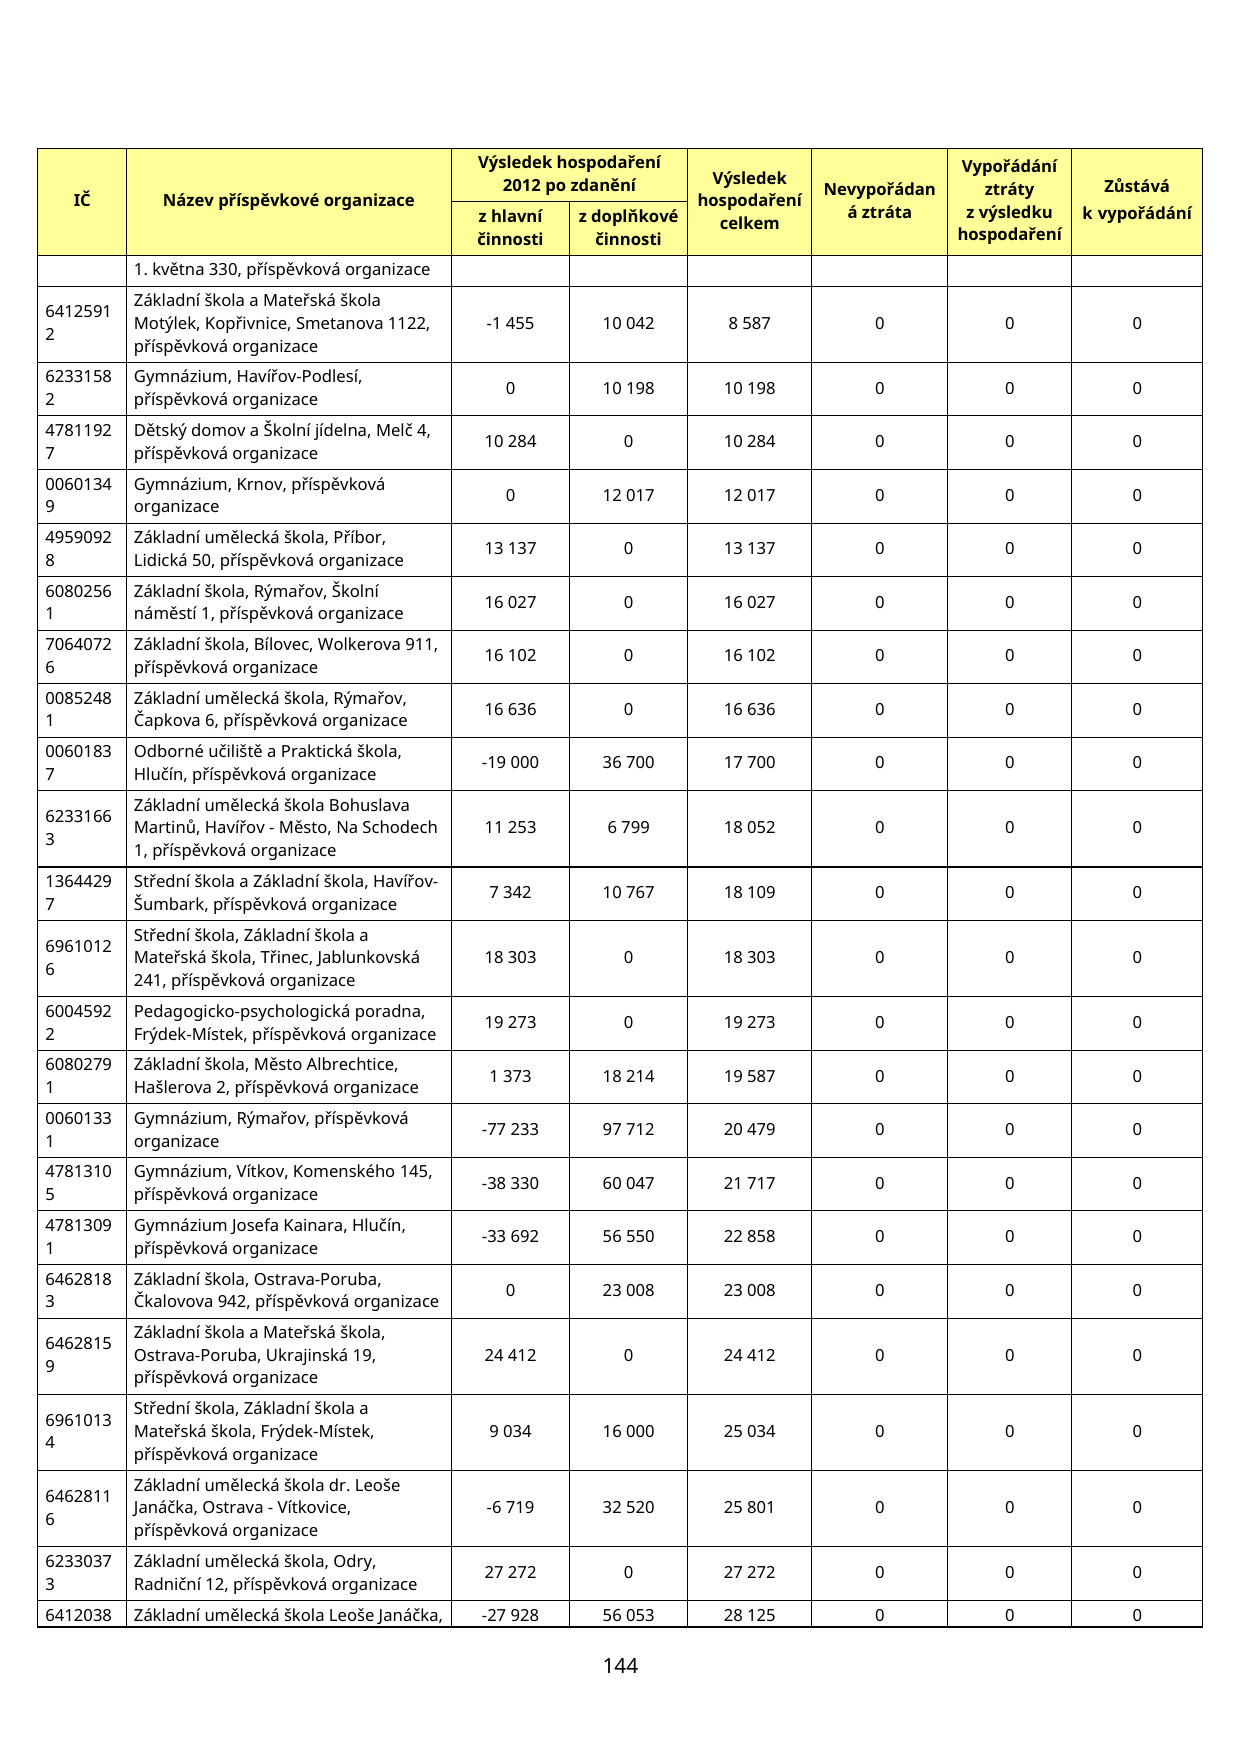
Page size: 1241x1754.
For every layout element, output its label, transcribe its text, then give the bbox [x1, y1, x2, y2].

table_cell 16 636 [452, 684, 569, 737]
table_cell 0 [812, 363, 947, 415]
table_cell 0 [812, 631, 947, 683]
table_header Zůstává k vypořádání [1072, 149, 1202, 255]
table_cell 0 [948, 684, 1071, 737]
table_cell 23 008 [570, 1265, 687, 1317]
table_cell Základní umělecká škola, Odry, Radniční 12, příspěvková organizace [127, 1547, 451, 1600]
table_cell 19 587 [688, 1051, 811, 1103]
table_cell 10 042 [570, 287, 687, 362]
table_cell 60802561 [38, 577, 126, 629]
table_cell 16 102 [688, 631, 811, 683]
table_cell 28 125 [688, 1601, 811, 1626]
table_cell 0 [948, 524, 1071, 576]
table_cell 62330373 [38, 1547, 126, 1600]
table_cell 0 [948, 1104, 1071, 1157]
table_cell 0 [570, 1547, 687, 1600]
table_cell 56 550 [570, 1211, 687, 1264]
table_cell 0 [1072, 684, 1202, 737]
table_cell -77 233 [452, 1104, 569, 1157]
table_cell 0 [948, 1158, 1071, 1210]
table_cell 0 [1072, 577, 1202, 629]
table_cell Základní umělecká škola Leoše Janáčka, [127, 1601, 451, 1626]
table_cell Základní umělecká škola, Příbor, Lidická 50, příspěvková organizace [127, 524, 451, 576]
table_cell 00601349 [38, 470, 126, 522]
table_cell [570, 256, 687, 286]
table_cell Gymnázium, Havířov-Podlesí, příspěvková organizace [127, 363, 451, 415]
table_cell 0 [948, 921, 1071, 996]
table_cell 8 587 [688, 287, 811, 362]
table_cell 0 [570, 921, 687, 996]
table_cell 0 [812, 1547, 947, 1600]
table_cell 0 [948, 738, 1071, 790]
table_cell 00852481 [38, 684, 126, 737]
table_cell 69610126 [38, 921, 126, 996]
table_cell 0 [1072, 287, 1202, 362]
table_cell 0 [570, 1319, 687, 1394]
table_cell 56 053 [570, 1601, 687, 1626]
table_cell 0 [812, 1104, 947, 1157]
table_cell 00601837 [38, 738, 126, 790]
table_cell 24 412 [452, 1319, 569, 1394]
table_cell 0 [812, 1051, 947, 1103]
table_cell 0 [1072, 868, 1202, 920]
table_cell -6 719 [452, 1471, 569, 1546]
table_cell 0 [948, 1319, 1071, 1394]
table_cell 18 109 [688, 868, 811, 920]
table_cell 24 412 [688, 1319, 811, 1394]
table_cell Základní umělecká škola dr. Leoše Janáčka, Ostrava - Vítkovice, příspěvková organizace [127, 1471, 451, 1546]
table_cell 47813091 [38, 1211, 126, 1264]
table_cell 32 520 [570, 1471, 687, 1546]
table_cell 13 137 [452, 524, 569, 576]
table_cell Gymnázium, Vítkov, Komenského 145, příspěvková organizace [127, 1158, 451, 1210]
table_cell 00601331 [38, 1104, 126, 1157]
table_cell 0 [812, 738, 947, 790]
table_cell 6412038 [38, 1601, 126, 1626]
table_cell 0 [1072, 921, 1202, 996]
table_header Nevypořádaná ztráta [812, 149, 947, 255]
table_cell Gymnázium, Rýmařov, příspěvková organizace [127, 1104, 451, 1157]
table_cell 0 [1072, 1158, 1202, 1210]
table_header IČ [38, 149, 126, 255]
table_cell z doplňkové činnosti [570, 202, 687, 255]
table_cell 25 801 [688, 1471, 811, 1546]
table_cell 0 [1072, 1051, 1202, 1103]
table_cell 18 214 [570, 1051, 687, 1103]
table_cell 0 [1072, 1471, 1202, 1546]
table_cell 47811927 [38, 416, 126, 469]
table_cell [948, 256, 1071, 286]
table_cell 62331663 [38, 791, 126, 866]
table_cell 18 303 [688, 921, 811, 996]
table_cell 0 [812, 791, 947, 866]
table_cell 0 [948, 1051, 1071, 1103]
table_cell 11 253 [452, 791, 569, 866]
table_cell 18 303 [452, 921, 569, 996]
table_cell 0 [812, 1158, 947, 1210]
table_cell 0 [570, 524, 687, 576]
table_cell 0 [948, 577, 1071, 629]
table_cell 27 272 [452, 1547, 569, 1600]
table_cell Základní umělecká škola Bohuslava Martinů, Havířov - Město, Na Schodech 1, příspěvková organizace [127, 791, 451, 866]
table_cell 0 [1072, 1395, 1202, 1470]
table_cell 0 [1072, 363, 1202, 415]
table_cell 69610134 [38, 1395, 126, 1470]
table_cell 1 373 [452, 1051, 569, 1103]
table_cell 64125912 [38, 287, 126, 362]
table_cell Základní škola, Rýmařov, Školní náměstí 1, příspěvková organizace [127, 577, 451, 629]
table_cell 0 [948, 416, 1071, 469]
table_cell 16 000 [570, 1395, 687, 1470]
table_cell Základní škola, Bílovec, Wolkerova 911, příspěvková organizace [127, 631, 451, 683]
table_cell 0 [812, 1601, 947, 1626]
table_cell -19 000 [452, 738, 569, 790]
table_cell Základní škola, Ostrava-Poruba, Čkalovova 942, příspěvková organizace [127, 1265, 451, 1317]
table_cell 0 [812, 470, 947, 522]
table_cell 22 858 [688, 1211, 811, 1264]
table_cell 1. května 330, příspěvková organizace [127, 256, 451, 286]
table_cell 62331582 [38, 363, 126, 415]
table_cell 10 284 [452, 416, 569, 469]
table_cell 0 [452, 470, 569, 522]
table_cell 0 [812, 921, 947, 996]
table_cell 0 [812, 416, 947, 469]
table_cell -38 330 [452, 1158, 569, 1210]
table_cell 23 008 [688, 1265, 811, 1317]
table_cell Gymnázium, Krnov, příspěvková organizace [127, 470, 451, 522]
table_cell Dětský domov a Školní jídelna, Melč 4, příspěvková organizace [127, 416, 451, 469]
table_cell 0 [1072, 738, 1202, 790]
table_cell 0 [948, 1471, 1071, 1546]
table_cell 0 [1072, 1211, 1202, 1264]
table_cell 0 [1072, 470, 1202, 522]
table_cell 64628183 [38, 1265, 126, 1317]
table_cell 0 [812, 1265, 947, 1317]
table_cell 0 [570, 997, 687, 1050]
table_cell [452, 256, 569, 286]
table_cell 47813105 [38, 1158, 126, 1210]
table_cell 0 [948, 470, 1071, 522]
table_cell 18 052 [688, 791, 811, 866]
table_cell [38, 256, 126, 286]
table_cell 20 479 [688, 1104, 811, 1157]
table_cell 0 [812, 1211, 947, 1264]
table_header Vypořádání ztráty z výsledku hospodaření [948, 149, 1071, 255]
table_cell 60802791 [38, 1051, 126, 1103]
table_cell -33 692 [452, 1211, 569, 1264]
table_cell 27 272 [688, 1547, 811, 1600]
table_cell 16 102 [452, 631, 569, 683]
table_cell 16 027 [688, 577, 811, 629]
table_cell 0 [948, 1265, 1071, 1317]
table_cell 0 [812, 997, 947, 1050]
table_cell 0 [948, 1547, 1071, 1600]
table_header Název příspěvkové organizace [127, 149, 451, 255]
table_cell 49590928 [38, 524, 126, 576]
table_cell 0 [812, 1471, 947, 1546]
table_cell 0 [812, 524, 947, 576]
table_cell 21 717 [688, 1158, 811, 1210]
table_cell 0 [1072, 791, 1202, 866]
table_cell 0 [948, 287, 1071, 362]
table_cell 0 [812, 1319, 947, 1394]
table_cell Pedagogicko-psychologická poradna, Frýdek-Místek, příspěvková organizace [127, 997, 451, 1050]
table_cell 0 [948, 631, 1071, 683]
table_cell 70640726 [38, 631, 126, 683]
table_cell 0 [948, 1601, 1071, 1626]
table_cell 0 [948, 791, 1071, 866]
table_cell -1 455 [452, 287, 569, 362]
table_cell 0 [452, 1265, 569, 1317]
table_cell 19 273 [688, 997, 811, 1050]
table_header Výsledek hospodaření 2012 po zdanění [452, 149, 687, 201]
table_cell 0 [452, 363, 569, 415]
table_cell 13644297 [38, 868, 126, 920]
table_cell 36 700 [570, 738, 687, 790]
table_cell -27 928 [452, 1601, 569, 1626]
table_cell 0 [812, 287, 947, 362]
table_cell 10 767 [570, 868, 687, 920]
table_cell 60 047 [570, 1158, 687, 1210]
table_cell 0 [1072, 1319, 1202, 1394]
table_cell 0 [812, 1395, 947, 1470]
table_cell 0 [570, 577, 687, 629]
table_cell 25 034 [688, 1395, 811, 1470]
table_header Výsledek hospodaření celkem [688, 149, 811, 255]
table_cell 97 712 [570, 1104, 687, 1157]
table_cell 0 [570, 631, 687, 683]
table_cell 10 284 [688, 416, 811, 469]
table_cell 0 [1072, 524, 1202, 576]
table_cell Základní umělecká škola, Rýmařov, Čapkova 6, příspěvková organizace [127, 684, 451, 737]
table_cell 0 [948, 868, 1071, 920]
table_cell 17 700 [688, 738, 811, 790]
table_cell z hlavní činnosti [452, 202, 569, 255]
table_cell 16 636 [688, 684, 811, 737]
table_cell 12 017 [688, 470, 811, 522]
table_cell 60045922 [38, 997, 126, 1050]
table_cell 10 198 [570, 363, 687, 415]
table_cell 0 [570, 684, 687, 737]
table_cell 0 [948, 1395, 1071, 1470]
table_cell Základní škola a Mateřská škola, Ostrava-Poruba, Ukrajinská 19, příspěvková organizace [127, 1319, 451, 1394]
table_cell 64628116 [38, 1471, 126, 1546]
table_cell [1072, 256, 1202, 286]
table_cell 9 034 [452, 1395, 569, 1470]
table_cell 0 [948, 997, 1071, 1050]
table_cell 0 [1072, 997, 1202, 1050]
table_cell Střední škola a Základní škola, Havířov-Šumbark, příspěvková organizace [127, 868, 451, 920]
table_cell Základní škola a Mateřská škola Motýlek, Kopřivnice, Smetanova 1122, příspěvková organizace [127, 287, 451, 362]
table_cell 0 [1072, 416, 1202, 469]
table_cell 13 137 [688, 524, 811, 576]
table_cell 10 198 [688, 363, 811, 415]
table_cell 6 799 [570, 791, 687, 866]
table_cell 0 [1072, 631, 1202, 683]
table_cell 19 273 [452, 997, 569, 1050]
table_cell 0 [1072, 1104, 1202, 1157]
table_cell 0 [1072, 1547, 1202, 1600]
table_cell 0 [1072, 1265, 1202, 1317]
table_cell 0 [812, 577, 947, 629]
table_cell 0 [948, 363, 1071, 415]
table_cell Gymnázium Josefa Kainara, Hlučín, příspěvková organizace [127, 1211, 451, 1264]
table_cell 0 [948, 1211, 1071, 1264]
table_cell 64628159 [38, 1319, 126, 1394]
table_cell 7 342 [452, 868, 569, 920]
table_cell [688, 256, 811, 286]
table_cell 12 017 [570, 470, 687, 522]
table_cell [812, 256, 947, 286]
table_cell 0 [812, 684, 947, 737]
table_cell Odborné učiliště a Praktická škola, Hlučín, příspěvková organizace [127, 738, 451, 790]
table_cell 0 [1072, 1601, 1202, 1626]
table_cell 0 [812, 868, 947, 920]
table_cell Střední škola, Základní škola a Mateřská škola, Třinec, Jablunkovská 241, příspěvková organizace [127, 921, 451, 996]
table_cell Střední škola, Základní škola a Mateřská škola, Frýdek-Místek, příspěvková organizace [127, 1395, 451, 1470]
table_cell 0 [570, 416, 687, 469]
table_cell 16 027 [452, 577, 569, 629]
table_cell Základní škola, Město Albrechtice, Hašlerova 2, příspěvková organizace [127, 1051, 451, 1103]
